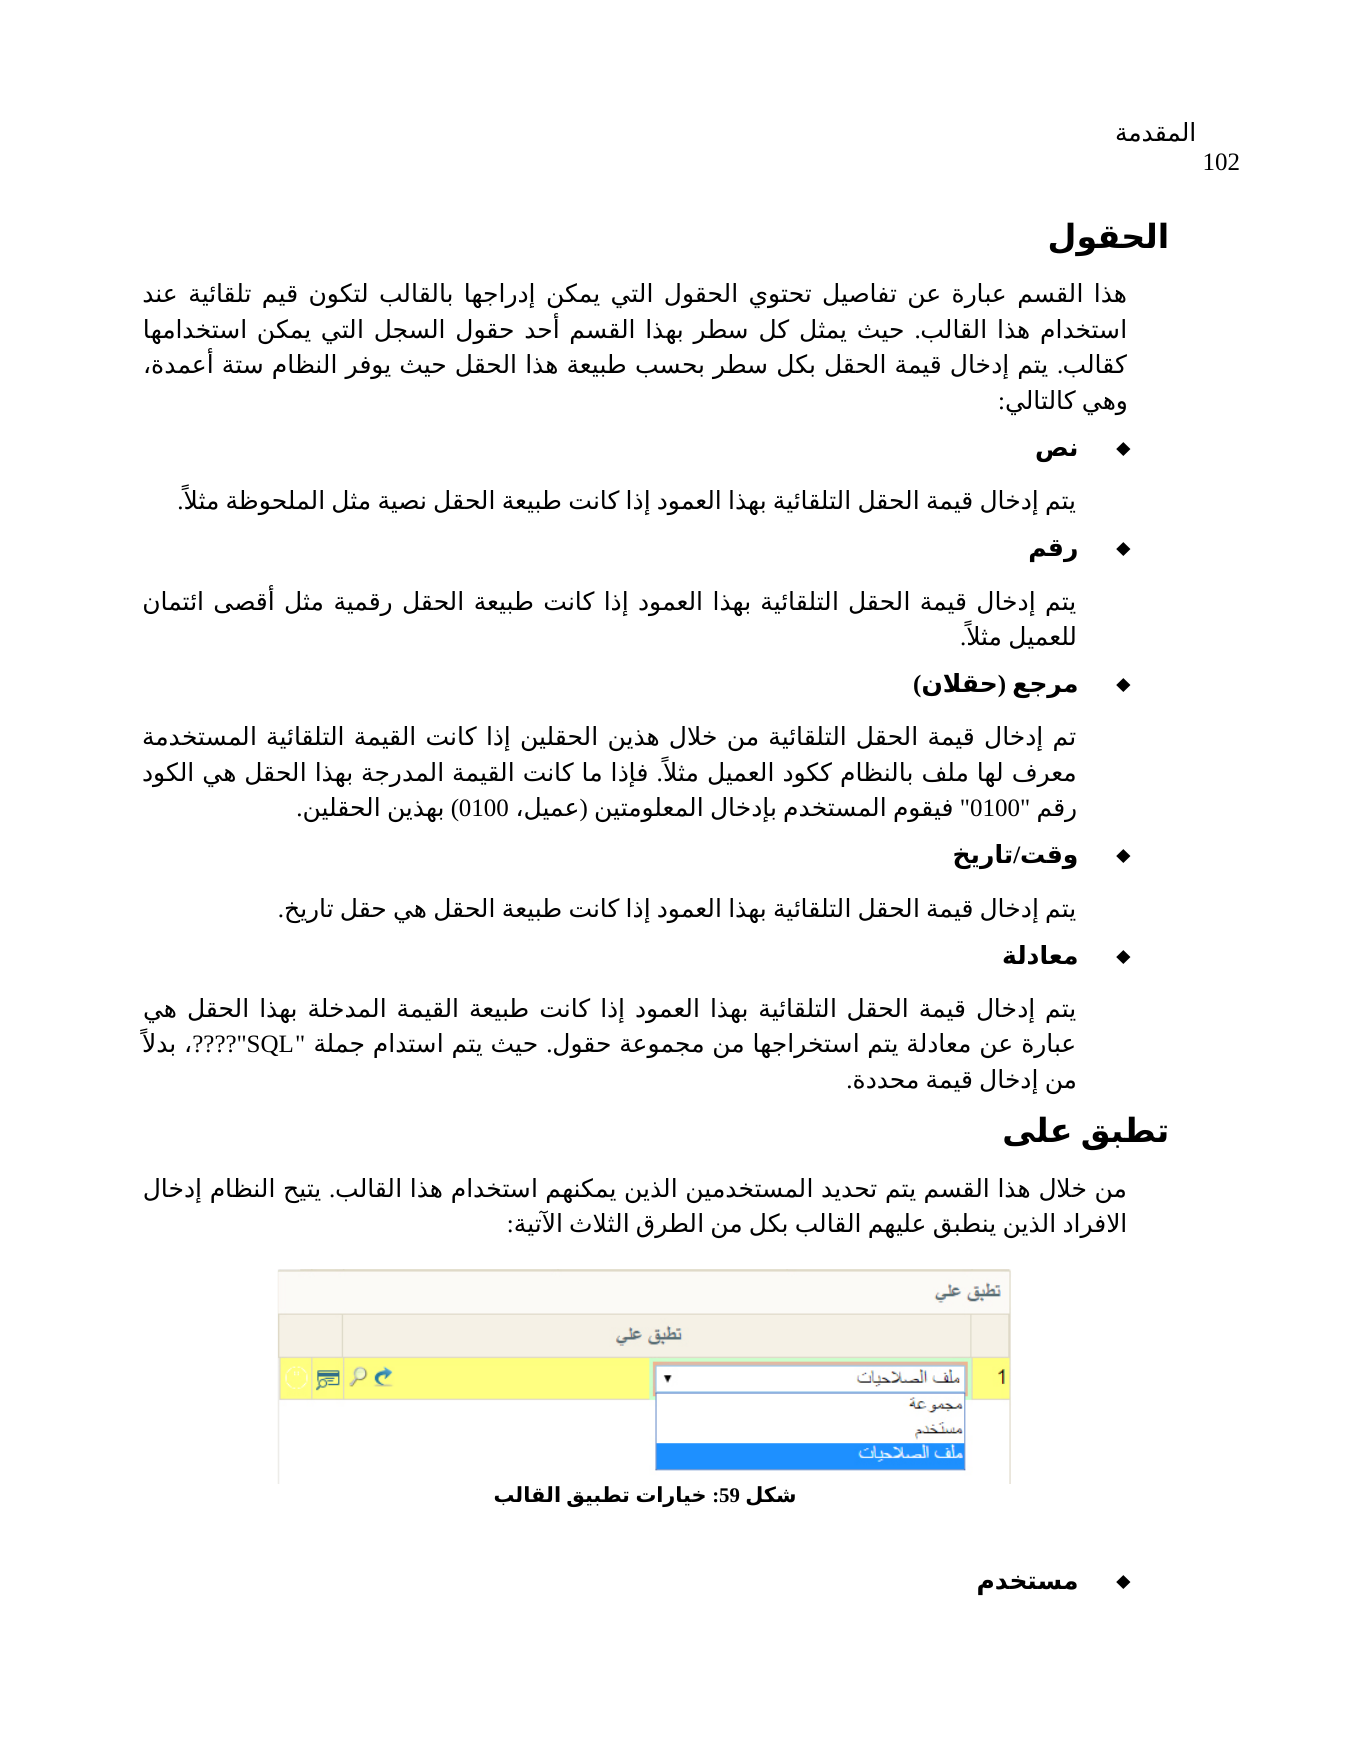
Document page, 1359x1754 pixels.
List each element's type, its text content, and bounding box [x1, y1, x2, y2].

list مستخدم [177, 1559, 1116, 1595]
text يتم إدخال قيمة الحقل التلقائية بهذا العمود إذا كانت طبيعة الحقل نصية مثل الملحوظة مثلاً. [142, 479, 1077, 515]
list مرجع (حقلان) [177, 663, 1116, 698]
list معادلة [177, 934, 1116, 970]
text يتم إدخال قيمة الحقل التلقائية بهذا العمود إذا كانت طبيعة الحقل هي حقل تاريخ. [142, 887, 1077, 922]
text من خلال هذا القسم يتم تحديد المستخدمين الذين يمكنهم استخدام هذا القالب. يتيح النظام إدخال الافراد الذين ينطبق عليهم القالب بكل من الطرق الثلاث الآتية: [142, 1167, 1128, 1238]
text الحقول [142, 217, 1169, 255]
list رقم [177, 527, 1116, 562]
text هذا القسم عبارة عن تفاصيل تحتوي الحقول التي يمكن إدراجها بالقالب لتكون قيم تلقائية عند استخدام هذا القالب. حيث يمثل كل سطر بهذا القسم أحد حقول السجل التي يمكن استخدامها كقالب. يتم إدخال قيمة الحقل بكل سطر بحسب طبيعة هذا الحقل حيث يوفر النظام ستة أعمدة، وهي كالتالي: [142, 273, 1128, 414]
text يتم إدخال قيمة الحقل التلقائية بهذا العمود إذا كانت طبيعة القيمة المدخلة بهذا الحقل هي عبارة عن معادلة يتم استخراجها من مجموعة حقول. حيث يتم استدام جملة "SQL"????، بدلاً من إدخال قيمة محددة. [142, 987, 1077, 1094]
text تطبق على [142, 1111, 1169, 1150]
list نص [177, 426, 1116, 462]
list وقت/تاريخ [177, 834, 1116, 869]
picture [277, 1269, 1012, 1484]
text شكل 59: خيارات تطبيق القالب [274, 1484, 1015, 1507]
text تم إدخال قيمة الحقل التلقائية من خلال هذين الحقلين إذا كانت القيمة التلقائية المستخدمة معرف لها ملف بالنظام ككود العميل مثلاً. فإذا ما كانت القيمة المدرجة بهذا الحقل هي الكود رقم "0100" فيقوم المستخدم بإدخال المعلومتين (عميل، 0100) بهذين الحقلين. [142, 716, 1077, 822]
text يتم إدخال قيمة الحقل التلقائية بهذا العمود إذا كانت طبيعة الحقل رقمية مثل أقصى ائتمان للعميل مثلاً. [142, 580, 1077, 651]
